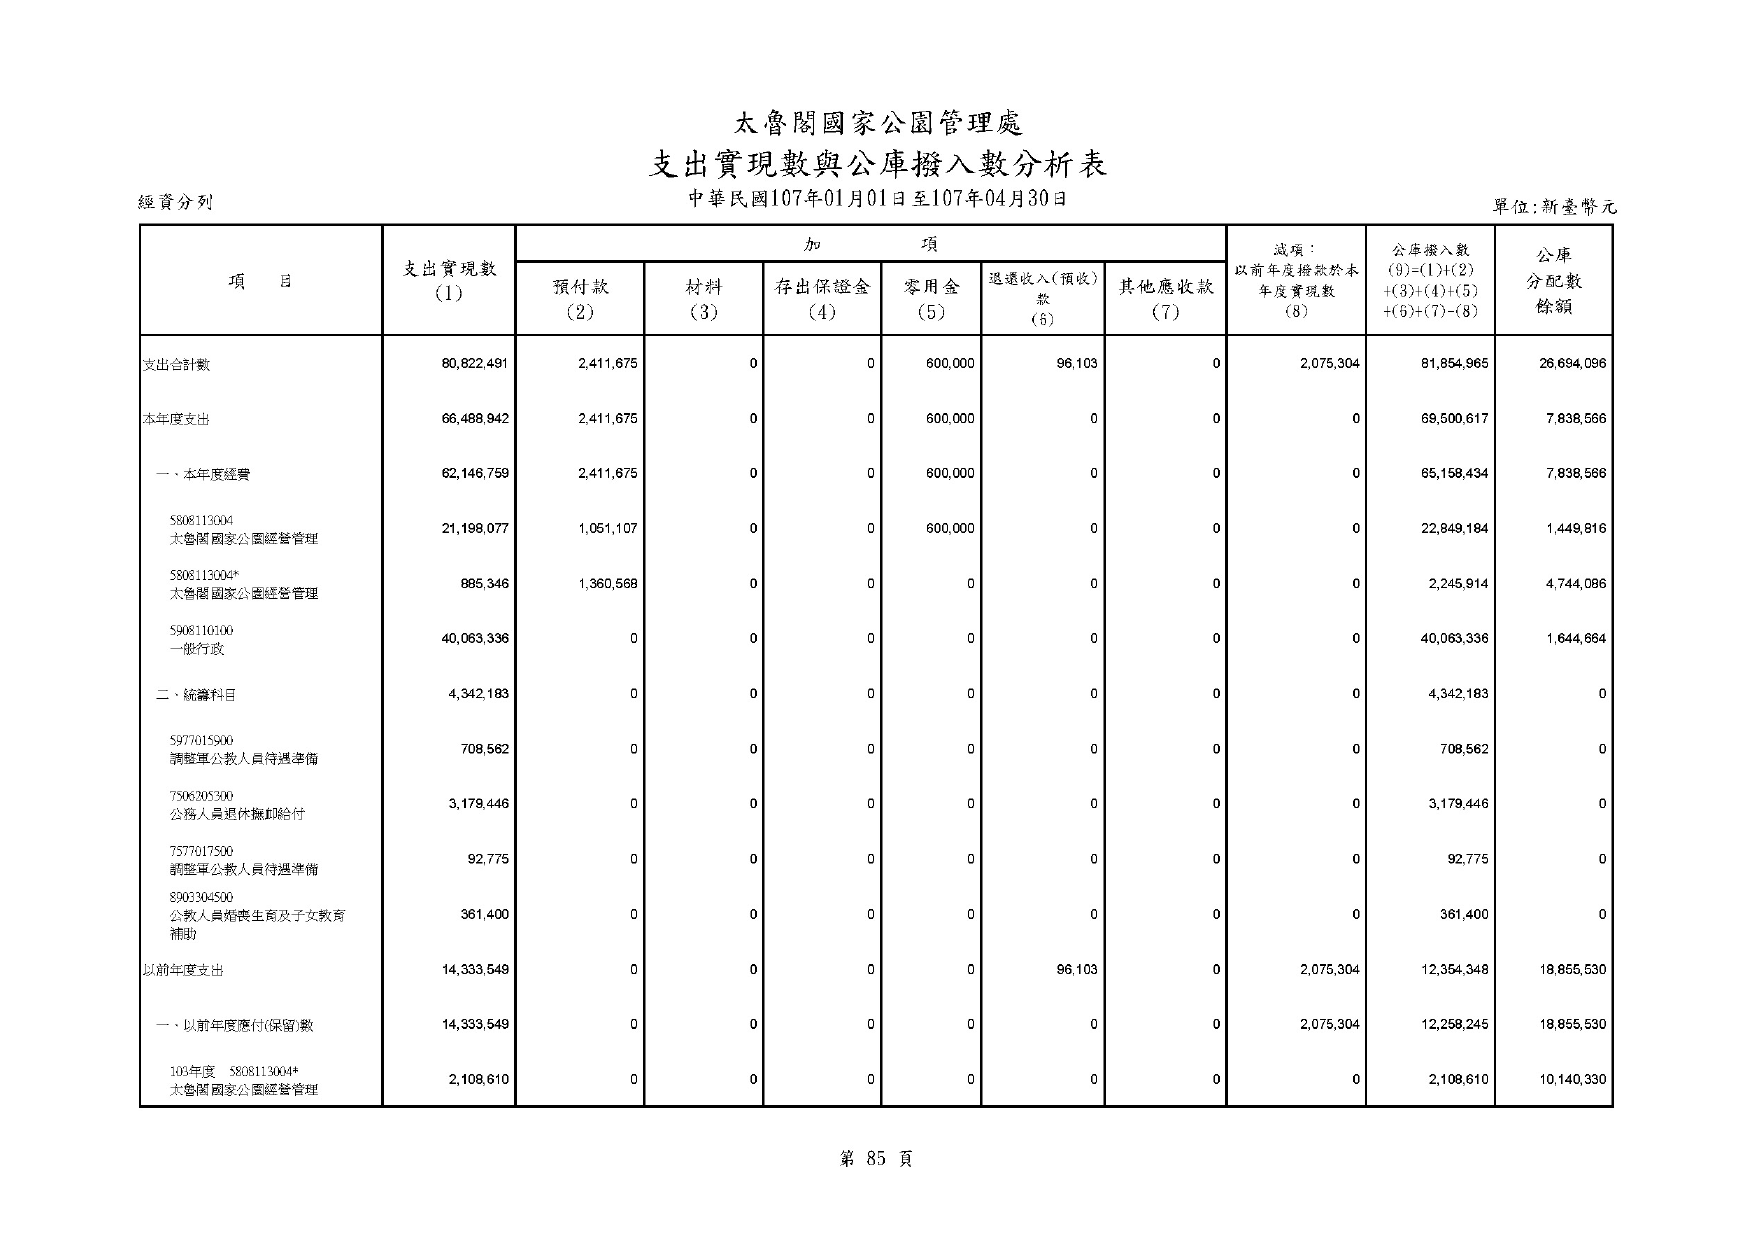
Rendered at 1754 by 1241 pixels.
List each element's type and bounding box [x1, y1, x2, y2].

picture [59, 59, 1695, 1216]
